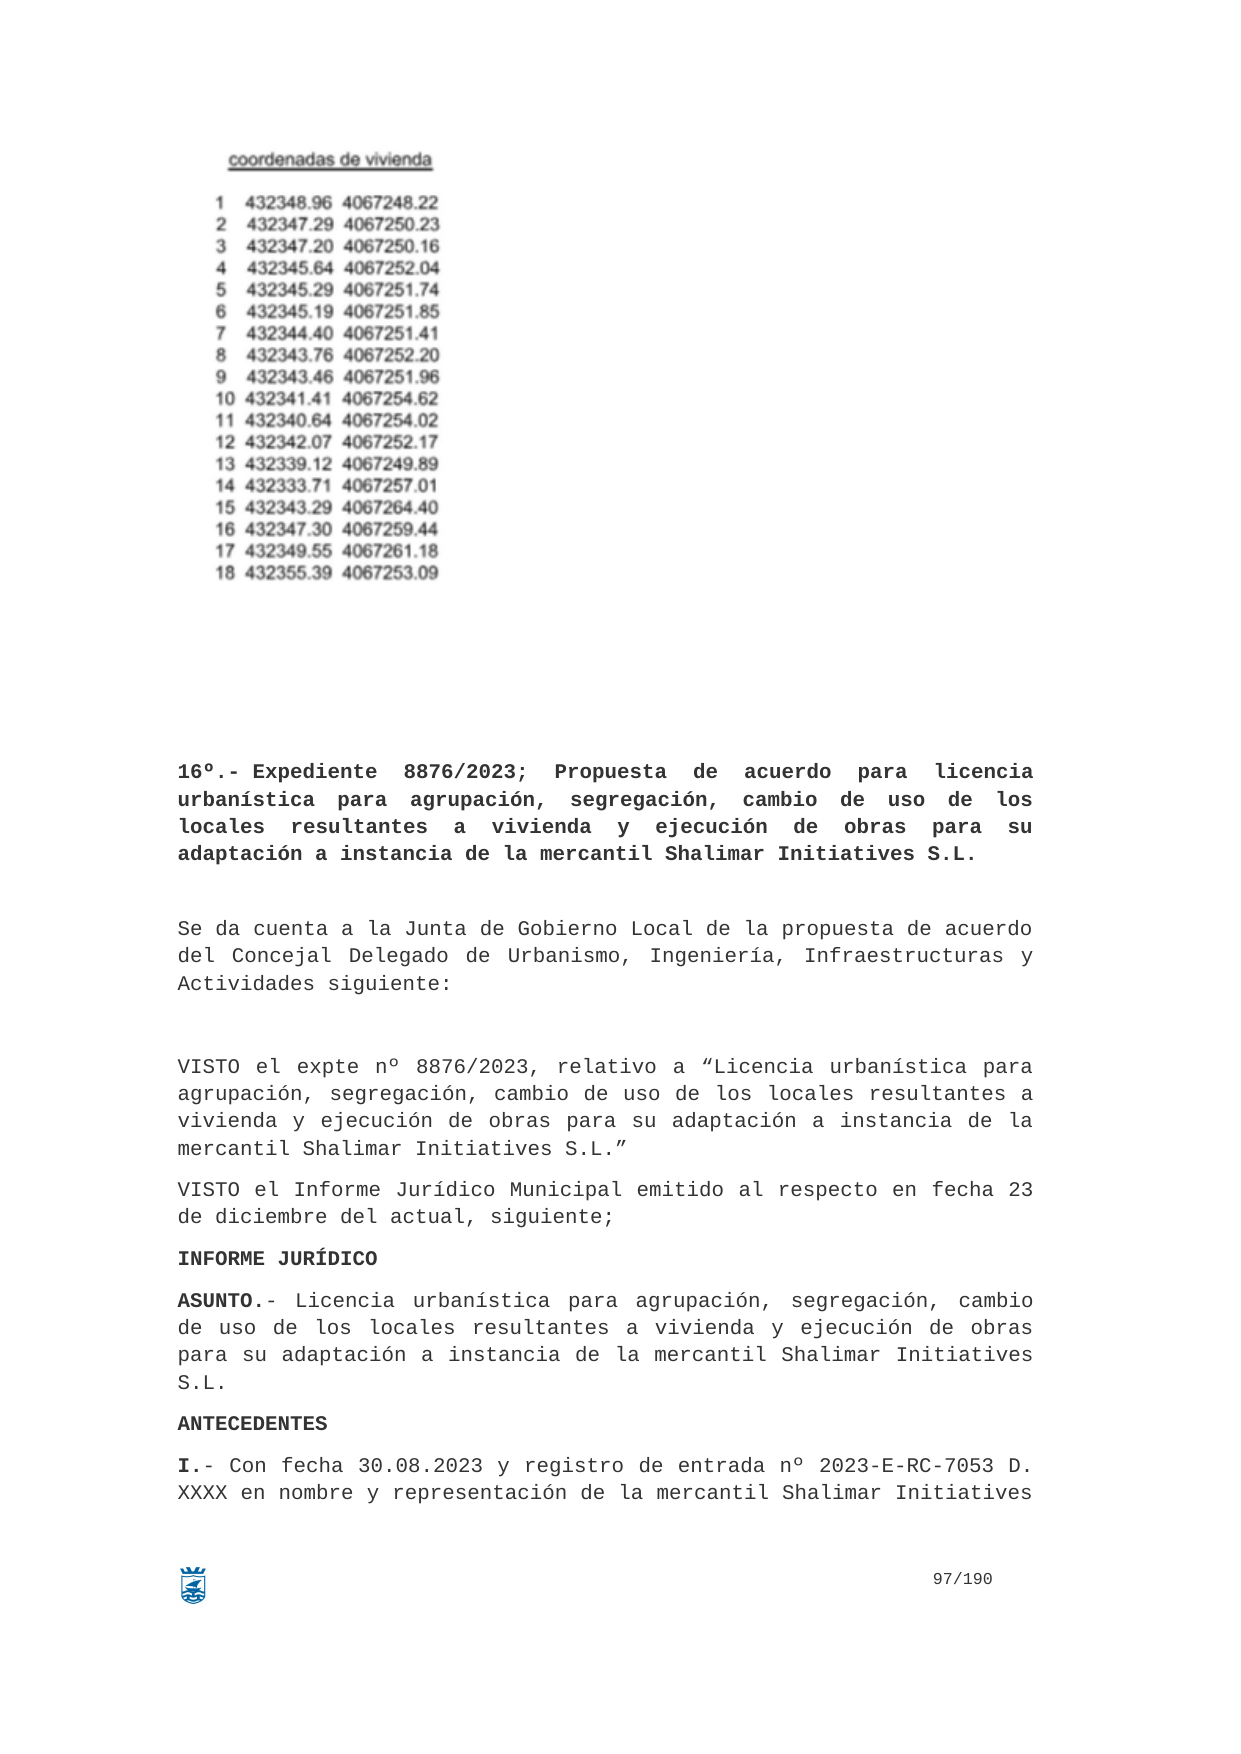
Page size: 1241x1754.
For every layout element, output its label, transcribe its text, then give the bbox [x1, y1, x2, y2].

text ASUNTO.- Licencia urbanística para agrupación, segregación, cambio de uso de los locales resultantes a vivienda y ejecución de obras para su adaptación a instancia de la mercantil Shalimar Initiatives S.L. [177, 1290, 1033, 1395]
text VISTO el Informe Jurídico Municipal emitido al respecto en fecha 23 de diciembre del actual, siguiente; [177, 1179, 1033, 1230]
text ANTECEDENTES [177, 1413, 1033, 1437]
picture [177, 1562, 208, 1607]
text VISTO el expte nº 8876/2023, relativo a “Licencia urbanística para agrupación, segregación, cambio de uso de los locales resultantes a vivienda y ejecución de obras para su adaptación a instancia de la mercantil Shalimar Initiatives S.L.” [177, 1056, 1033, 1161]
text Se da cuenta a la Junta de Gobierno Local de la propuesta de acuerdo del Concejal Delegado de Urbanismo, Ingeniería, Infraestructuras y Actividades siguiente: [177, 918, 1033, 996]
text INFORME JURÍDICO [177, 1248, 1033, 1272]
text I.- Con fecha 30.08.2023 y registro de entrada nº 2023-E-RC-7053 D. XXXX en nombre y representación de la mercantil Shalimar Initiatives [177, 1455, 1033, 1506]
picture [177, 147, 460, 606]
subtitle Expediente 8876/2023; Propuesta de acuerdo para licencia urbanística para agrupación, segregación, cambio de uso de los locales resultantes a vivienda y ejecución de obras para su adaptación a instancia de la mercantil Shalimar Initiatives S.L. [177, 761, 1033, 867]
